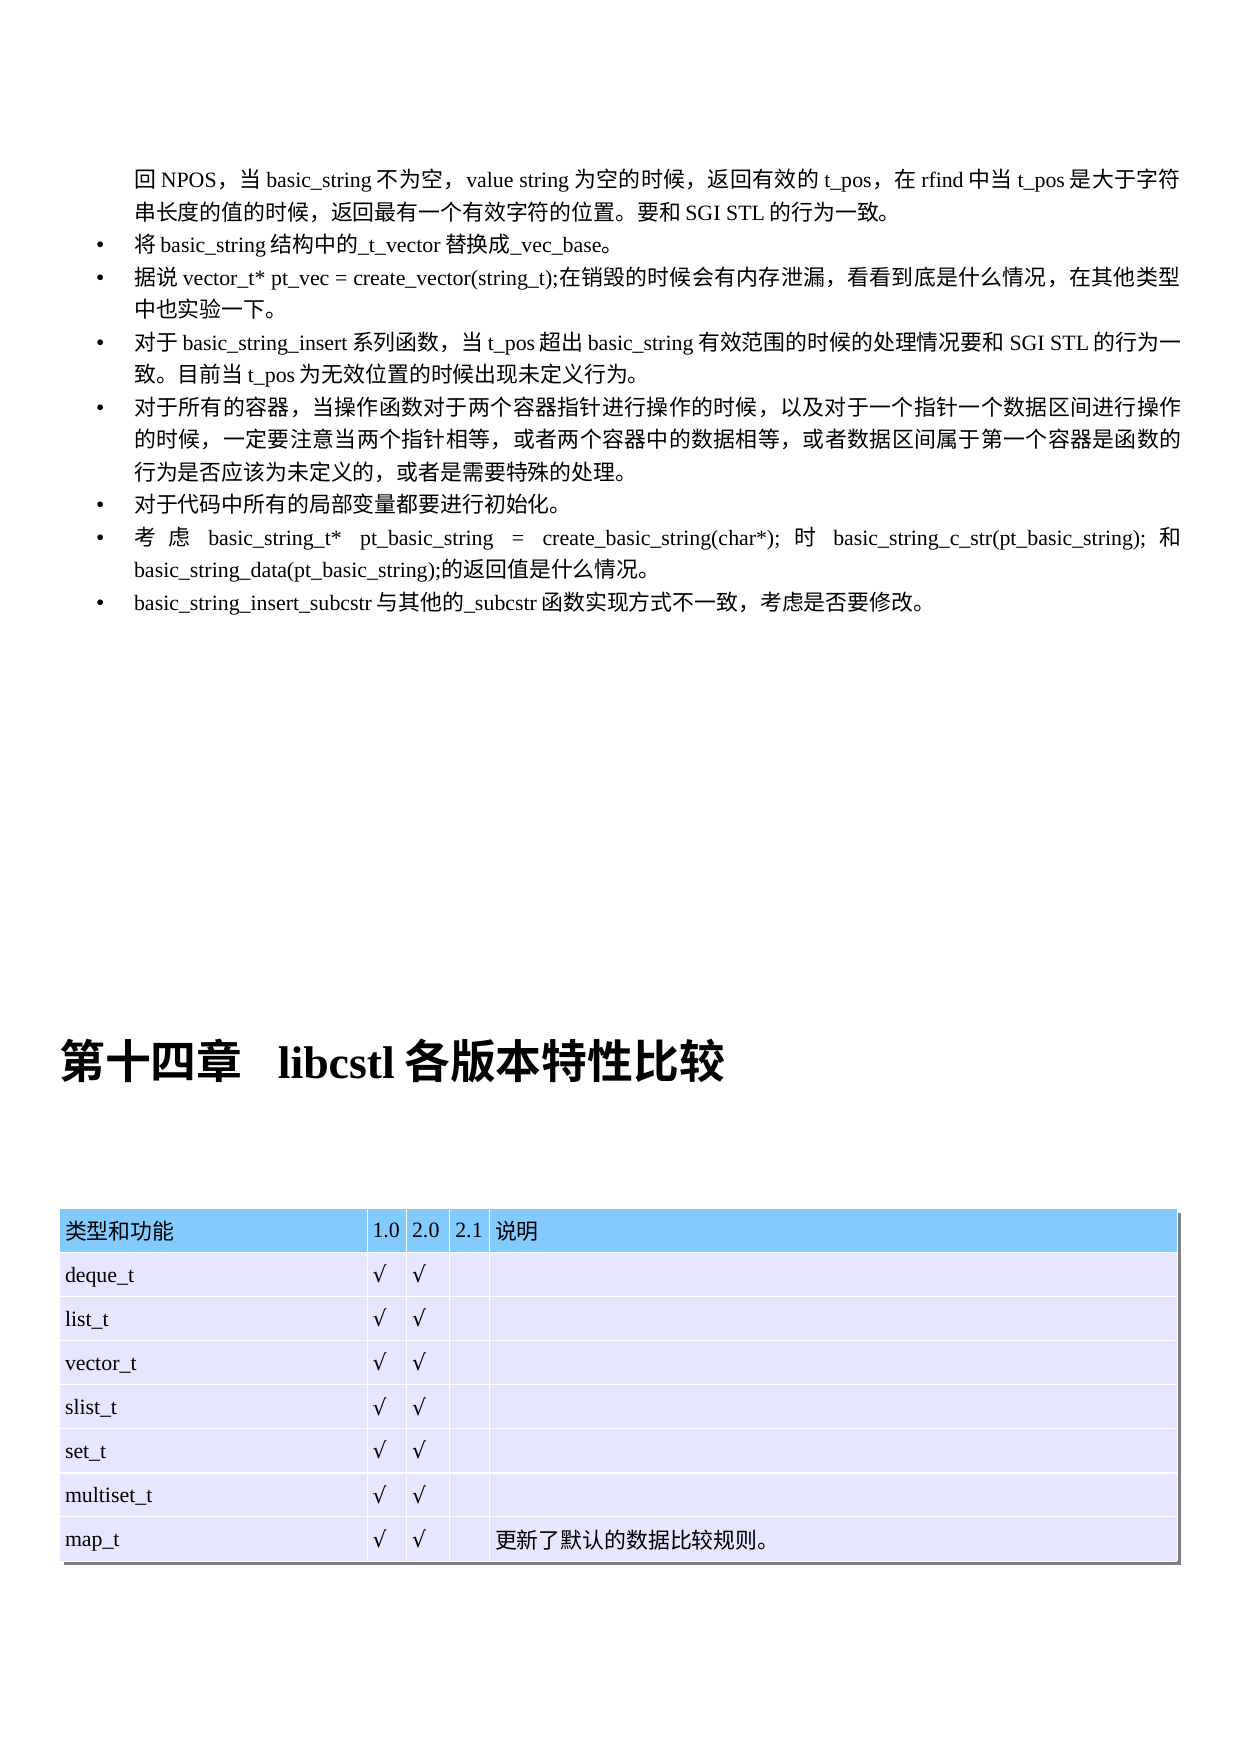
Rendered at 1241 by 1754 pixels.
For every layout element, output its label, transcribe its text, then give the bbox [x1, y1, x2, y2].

table_cell √ [368, 1429, 406, 1472]
table_cell set_t [60, 1429, 367, 1472]
table_cell [450, 1341, 489, 1384]
table_cell [490, 1385, 1177, 1428]
list 回NPOS，当basic_string不为空，value string为空的时候，返回有效的t_pos，在rfind中当t_pos是大于字符串长度的值的时候，返回最有一个有效字符的位置。要和SGI STL的行为一致。 [96, 162, 1181, 227]
table_cell √ [407, 1385, 449, 1428]
list 考虑basic_string_t* pt_basic_string = create_basic_string(char*);时basic_string_c_str(pt_basic_string);和basic_string_data(pt_basic_string);的返回值是什么情况。 [96, 519, 1181, 584]
table_cell √ [407, 1474, 449, 1516]
table_cell √ [407, 1341, 449, 1384]
table_cell [490, 1474, 1177, 1516]
table_cell multiset_t [60, 1474, 367, 1516]
table_cell map_t [60, 1517, 367, 1561]
list 将basic_string结构中的_t_vector替换成_vec_base。 [96, 227, 1181, 259]
table_cell [490, 1297, 1177, 1340]
table_cell √ [407, 1253, 449, 1296]
table_header 1.0 [368, 1209, 406, 1252]
table_header 类型和功能 [60, 1209, 367, 1252]
table_cell [450, 1253, 489, 1296]
table_cell √ [407, 1297, 449, 1340]
table_cell √ [407, 1517, 449, 1561]
table_header 2.1 [450, 1209, 489, 1252]
table_cell [450, 1517, 489, 1561]
list 对于代码中所有的局部变量都要进行初始化。 [96, 487, 1181, 519]
table_cell √ [368, 1253, 406, 1296]
list 对于basic_string_insert系列函数，当t_pos超出basic_string有效范围的时候的处理情况要和SGI STL的行为一致。目前当t_pos为无效位置的时候出现未定义行为。 [96, 324, 1181, 389]
table_cell deque_t [60, 1253, 367, 1296]
subtitle libcstl各版本特性比较 [59, 1010, 1181, 1107]
table_cell [490, 1253, 1177, 1296]
list 对于所有的容器，当操作函数对于两个容器指针进行操作的时候，以及对于一个指针一个数据区间进行操作的时候，一定要注意当两个指针相等，或者两个容器中的数据相等，或者数据区间属于第一个容器是函数的行为是否应该为未定义的，或者是需要特殊的处理。 [96, 389, 1181, 487]
table_cell √ [368, 1517, 406, 1561]
table_cell 更新了默认的数据比较规则。 [490, 1517, 1177, 1561]
table_cell [450, 1474, 489, 1516]
table_cell list_t [60, 1297, 367, 1340]
table_cell √ [407, 1429, 449, 1472]
list 据说vector_t* pt_vec = create_vector(string_t);在销毁的时候会有内存泄漏，看看到底是什么情况，在其他类型中也实验一下。 [96, 259, 1181, 324]
table_header 2.0 [407, 1209, 449, 1252]
table_cell [490, 1341, 1177, 1384]
table_cell vector_t [60, 1341, 367, 1384]
table_cell √ [368, 1341, 406, 1384]
table_cell [450, 1429, 489, 1472]
table_cell √ [368, 1297, 406, 1340]
table_header 说明 [490, 1209, 1177, 1252]
list basic_string_insert_subcstr与其他的_subcstr函数实现方式不一致，考虑是否要修改。 [96, 584, 1181, 617]
table_cell slist_t [60, 1385, 367, 1428]
table_cell [450, 1297, 489, 1340]
table_cell [450, 1385, 489, 1428]
table_cell √ [368, 1385, 406, 1428]
table_cell √ [368, 1474, 406, 1516]
table_cell [490, 1429, 1177, 1472]
